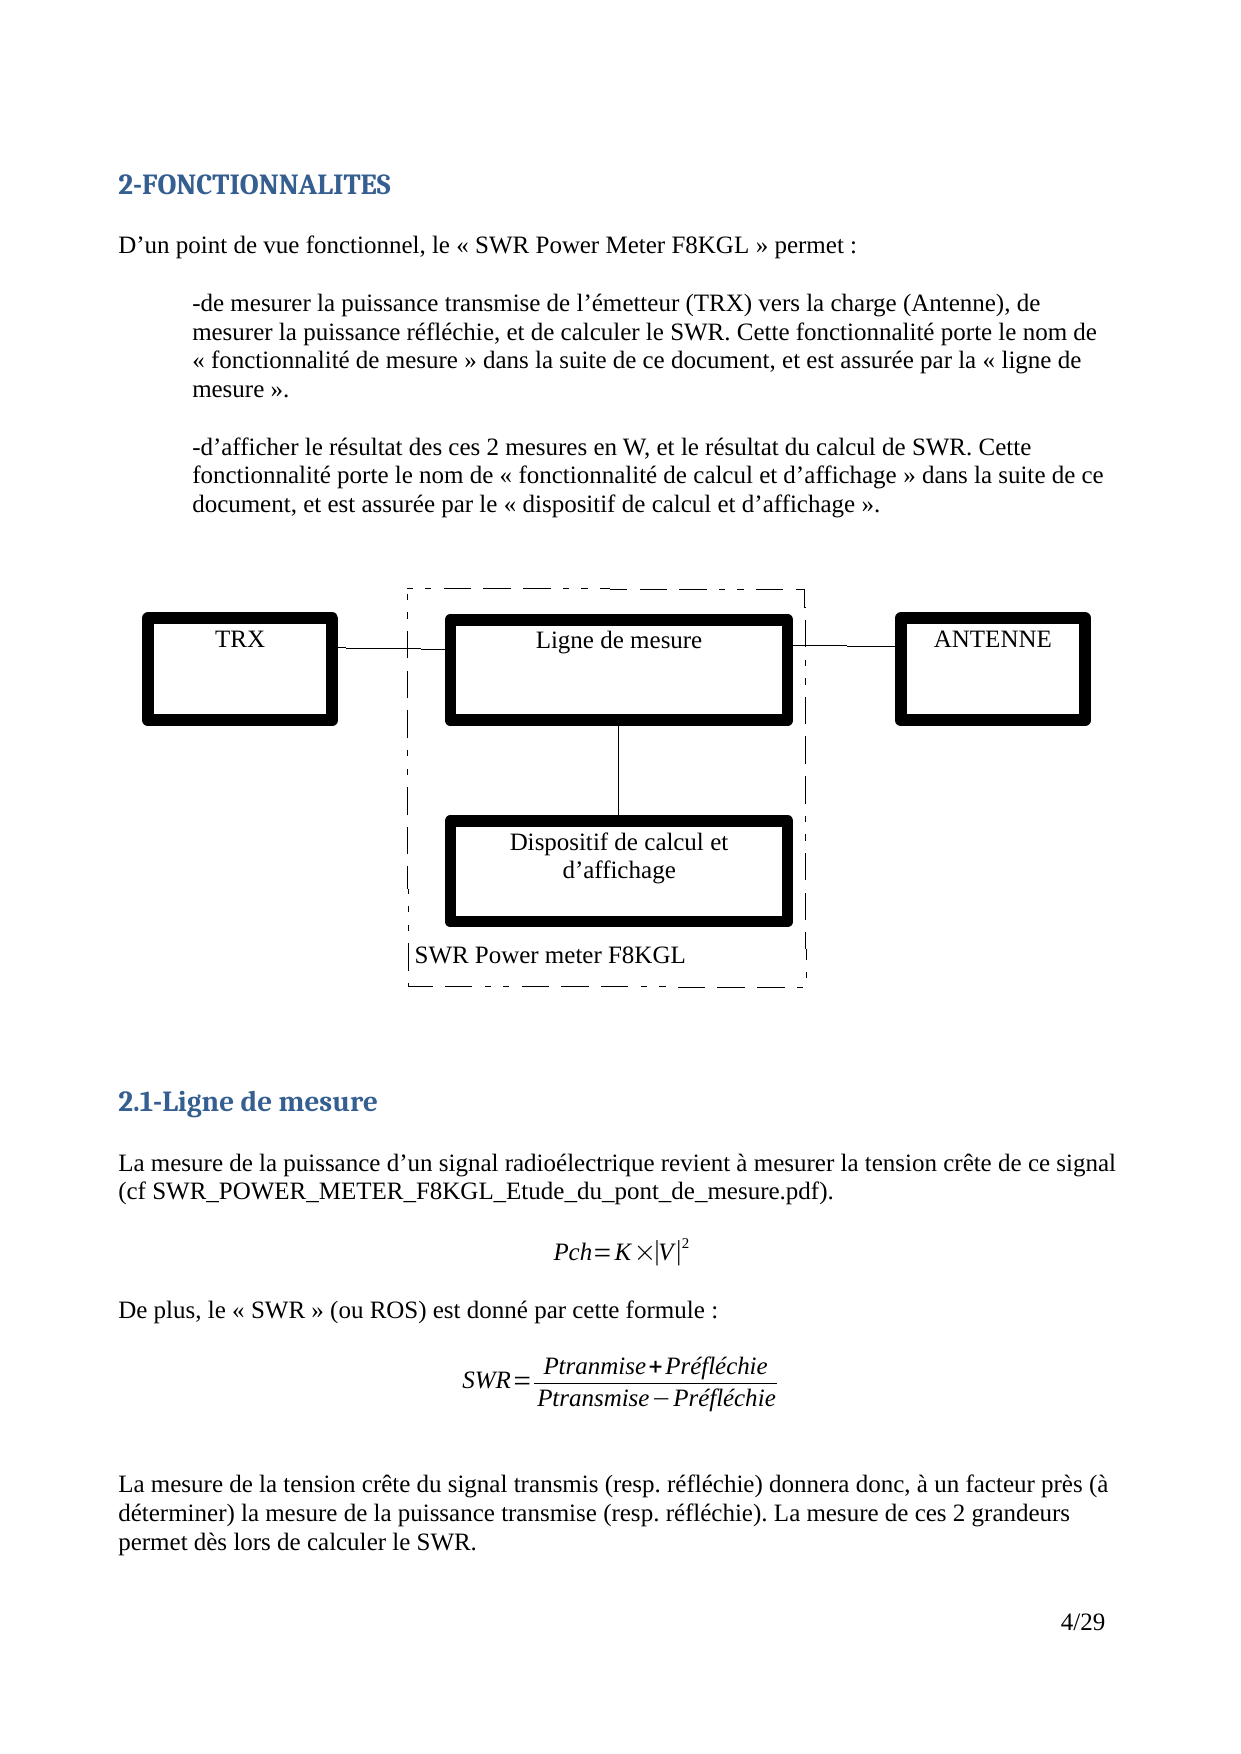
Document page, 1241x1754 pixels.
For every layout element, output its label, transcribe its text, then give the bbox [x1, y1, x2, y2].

subtitle 2.1-Ligne de mesure [118, 1085, 1122, 1119]
text La mesure de la puissance d’un signal radioélectrique revient à mesurer la tension crête de ce signal (cf SWR_POWER_METER_F8KGL_Etude_du_pont_de_mesure.pdf). [118, 1148, 1122, 1205]
text La mesure de la tension crête du signal transmis (resp. réfléchie) donnera donc, à un facteur près (à déterminer) la mesure de la puissance transmise (resp. réfléchie). La mesure de ces 2 grandeurs permet dès lors de calculer le SWR. [118, 1469, 1122, 1556]
text -d’afficher le résultat des ces 2 mesures en W, et le résultat du calcul de SWR. Cette fonctionnalité porte le nom de « fonctionnalité de calcul et d’affichage » dans la suite de ce document, et est assurée par le « dispositif de calcul et d’affichage ». [118, 432, 1122, 518]
text -de mesurer la puissance transmise de l’émetteur (TRX) vers la charge (Antenne), de mesurer la puissance réfléchie, et de calculer le SWR. Cette fonctionnalité porte le nom de « fonctionnalité de mesure » dans la suite de ce document, et est assurée par la « ligne de mesure ». [118, 288, 1122, 403]
subtitle 2-FONCTIONNALITES [118, 168, 1122, 202]
text De plus, le « SWR » (ou ROS) est donné par cette formule : [118, 1295, 1122, 1324]
text D’un point de vue fonctionnel, le « SWR Power Meter F8KGL » permet : [118, 230, 1122, 259]
